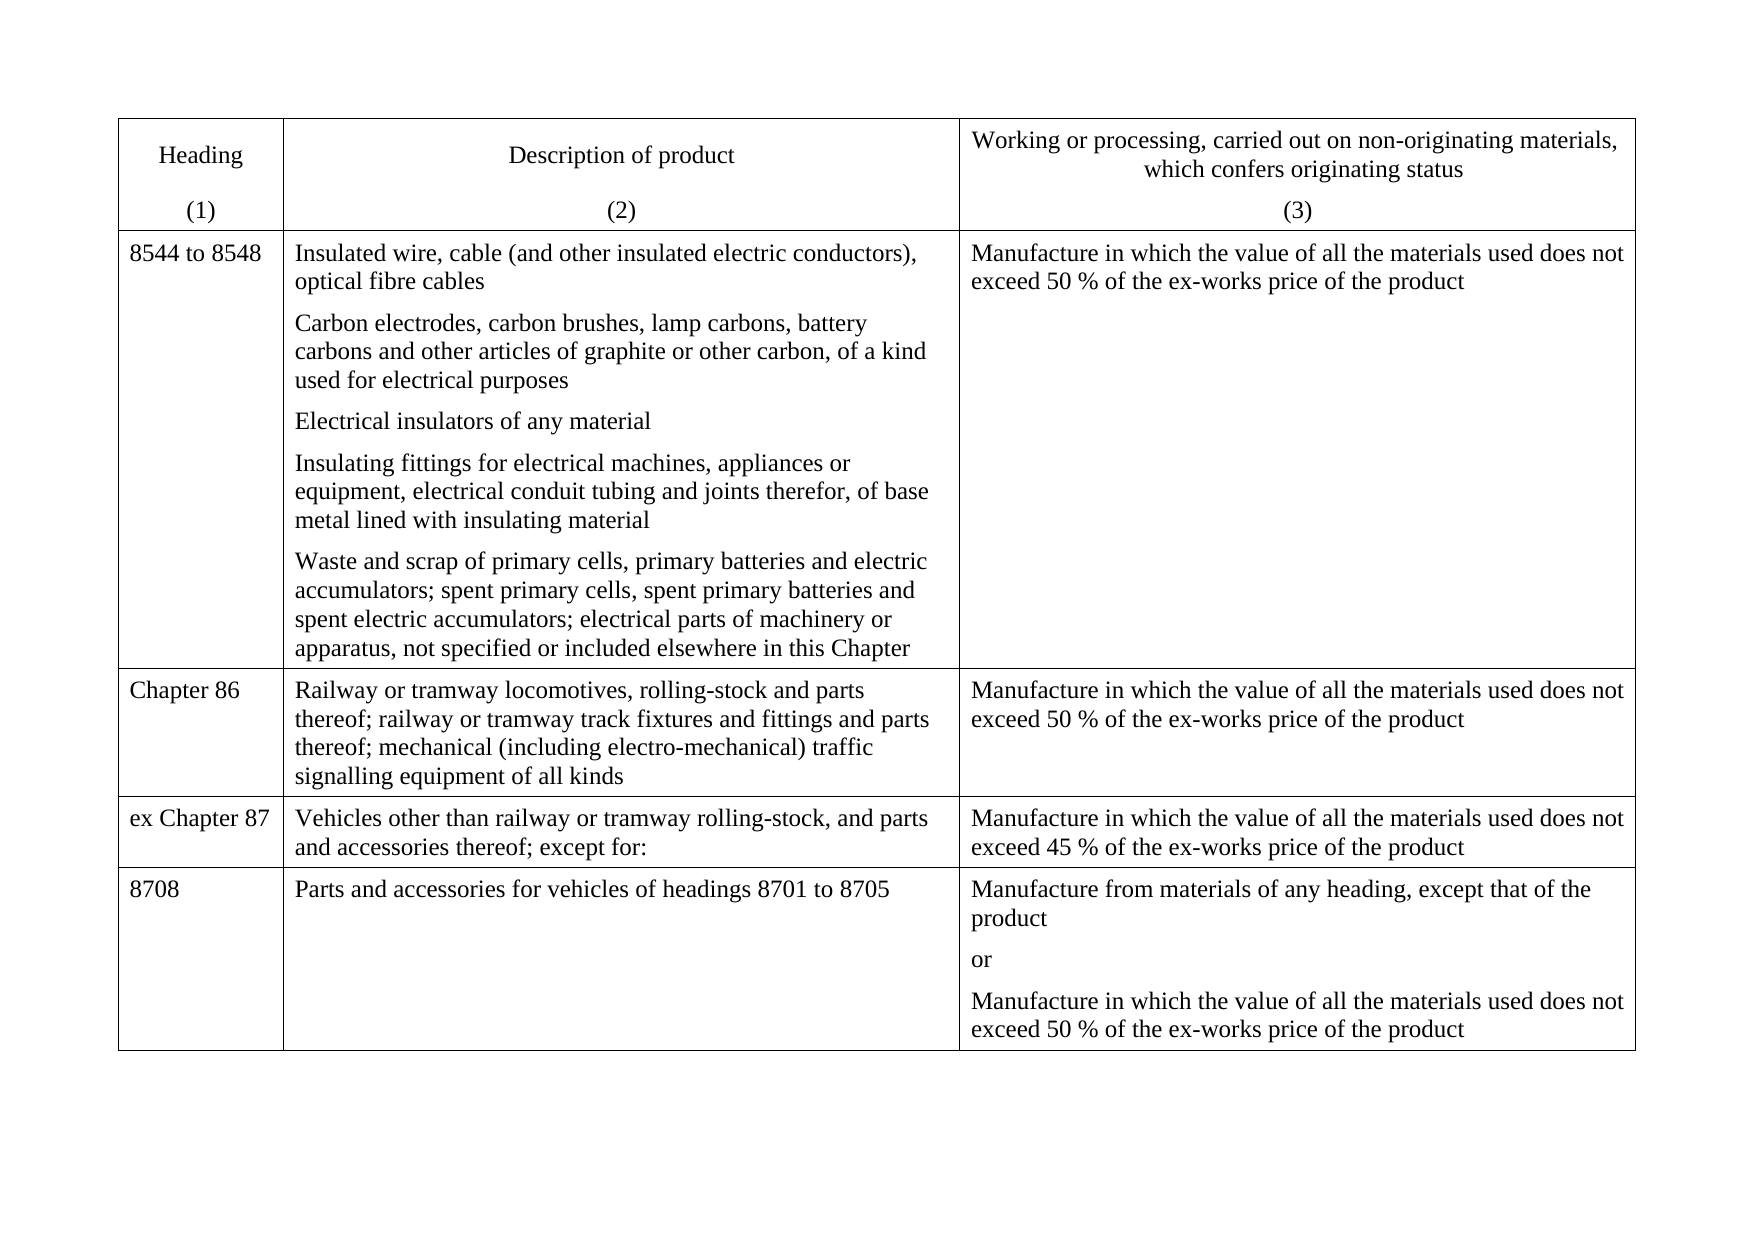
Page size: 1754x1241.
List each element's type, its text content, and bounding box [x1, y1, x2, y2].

table_cell (2) [284, 189, 959, 230]
table_cell ex Chapter 87 [119, 797, 283, 867]
table_cell 8708 [119, 868, 283, 1049]
table_cell (1) [119, 189, 283, 230]
table_header Heading [119, 119, 283, 189]
table_cell Manufacture in which the value of all the materials used does not exceed 50 % of the ex-works price of the product [960, 669, 1635, 796]
table_header Working or processing, carried out on non‑originating materials, which confers originating status [960, 119, 1635, 189]
table_cell (3) [960, 189, 1635, 230]
table_cell Manufacture in which the value of all the materials used does not exceed 45 % of the ex-works price of the product [960, 797, 1635, 867]
table_cell Chapter 86 [119, 669, 283, 796]
table_cell Railway or tramway locomotives, rolling-stock and parts thereof; railway or tramway track fixtures and fittings and parts thereof; mechanical (including electro-mechanical) traffic signalling equipment of all kinds [284, 669, 959, 796]
table_cell Manufacture from materials of any heading, except that of the product or Manufacture in which the value of all the materials used does not exceed 50 % of the ex-works price of the product [960, 868, 1635, 1049]
table_cell Insulated wire, cable (and other insulated electric conductors), optical fibre cables Carbon electrodes, carbon brushes, lamp carbons, battery carbons and other articles of graphite or other carbon, of a kind used for electrical purposes Electrical insulators of any material Insulating fittings for electrical machines, appliances or equipment, electrical conduit tubing and joints therefor, of base metal lined with insulating material Waste and scrap of primary cells, primary batteries and electric accumulators; spent primary cells, spent primary batteries and spent electric accumulators; electrical parts of machinery or apparatus, not specified or included elsewhere in this Chapter [284, 231, 959, 668]
table_header Description of product [284, 119, 959, 189]
table_cell Parts and accessories for vehicles of headings 8701 to 8705 [284, 868, 959, 1049]
table_cell 8544 to 8548 [119, 231, 283, 668]
table_cell Vehicles other than railway or tramway rolling-stock, and parts and accessories thereof; except for: [284, 797, 959, 867]
table_cell Manufacture in which the value of all the materials used does not exceed 50 % of the ex-works price of the product [960, 231, 1635, 668]
